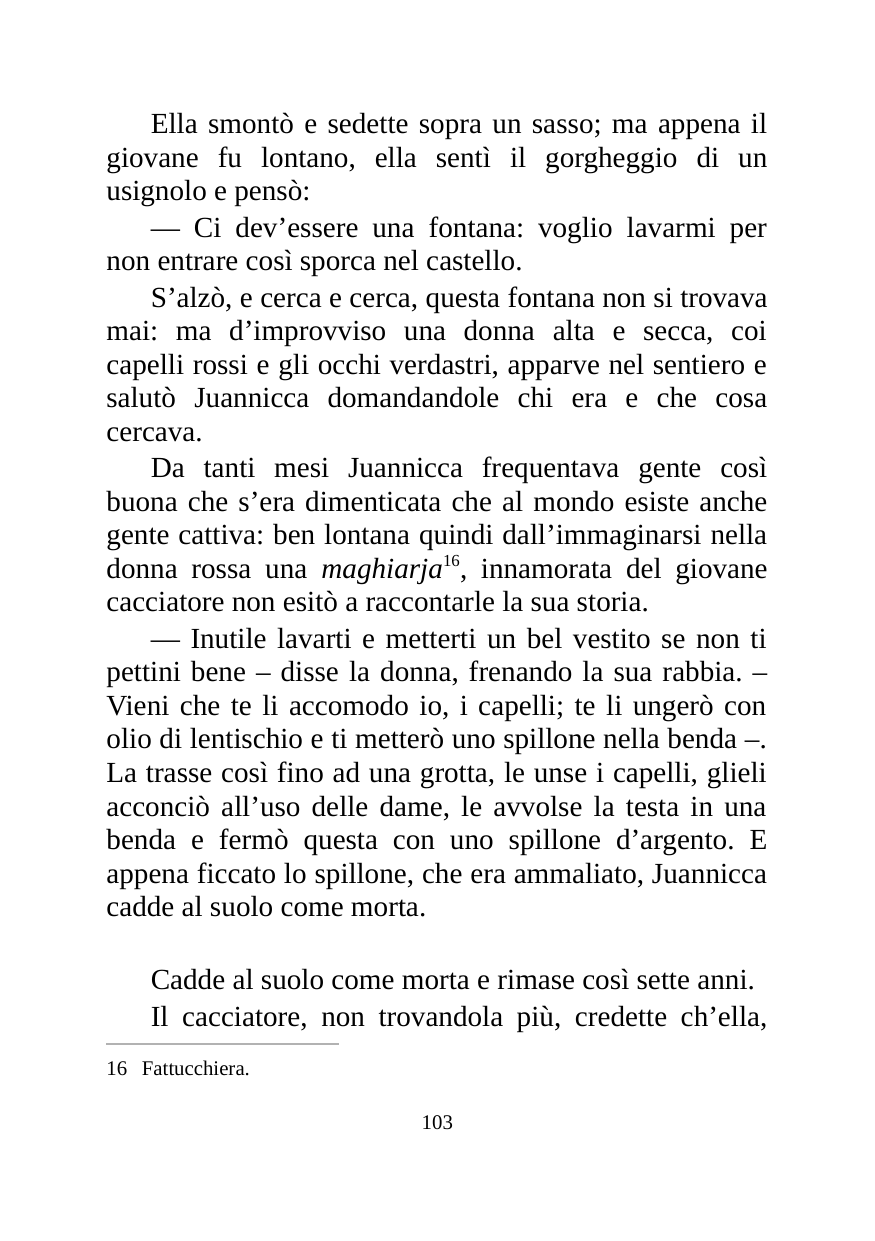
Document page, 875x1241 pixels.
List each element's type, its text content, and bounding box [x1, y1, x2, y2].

text Ella smontò e sedette sopra un sasso; ma appena il giovane fu lontano, ella sentì il gorgheggio di un usignolo e pensò: [106, 106, 768, 207]
text Fattucchiera. [106, 1056, 768, 1080]
text — Ci dev’essere una fontana: voglio lavarmi per non entrare così sporca nel castello. [106, 210, 768, 277]
text Da tanti mesi Juannicca frequentava gente così buona che s’era dimenticata che al mondo esiste anche gente cattiva: ben lontana quindi dall’immaginarsi nella donna rossa una maghiarja, innamorata del giovane cacciatore non esitò a raccontarle la sua storia. [106, 450, 768, 618]
text S’alzò, e cerca e cerca, questa fontana non si trovava mai: ma d’improvviso una donna alta e secca, coi capelli rossi e gli occhi verdastri, apparve nel sentiero e salutò Juannicca domandandole chi era e che cosa cercava. [106, 280, 768, 447]
text Cadde al suolo come morta e rimase così sette anni. [106, 962, 768, 996]
text Il cacciatore, non trovandola più, credette ch’ella, [106, 999, 768, 1032]
text — Inutile lavarti e metterti un bel vestito se non ti pettini bene – disse la donna, frenando la sua rabbia. – Vieni che te li accomodo io, i capelli; te li ungerò con olio di lentischio e ti metterò uno spillone nella benda –. La trasse così fino ad una grotta, le unse i capelli, glieli acconciò all’uso delle dame, le avvolse la testa in una benda e fermò questa con uno spillone d’argento. E appena ficcato lo spillone, che era ammaliato, Juannicca cadde al suolo come morta. [106, 621, 768, 923]
